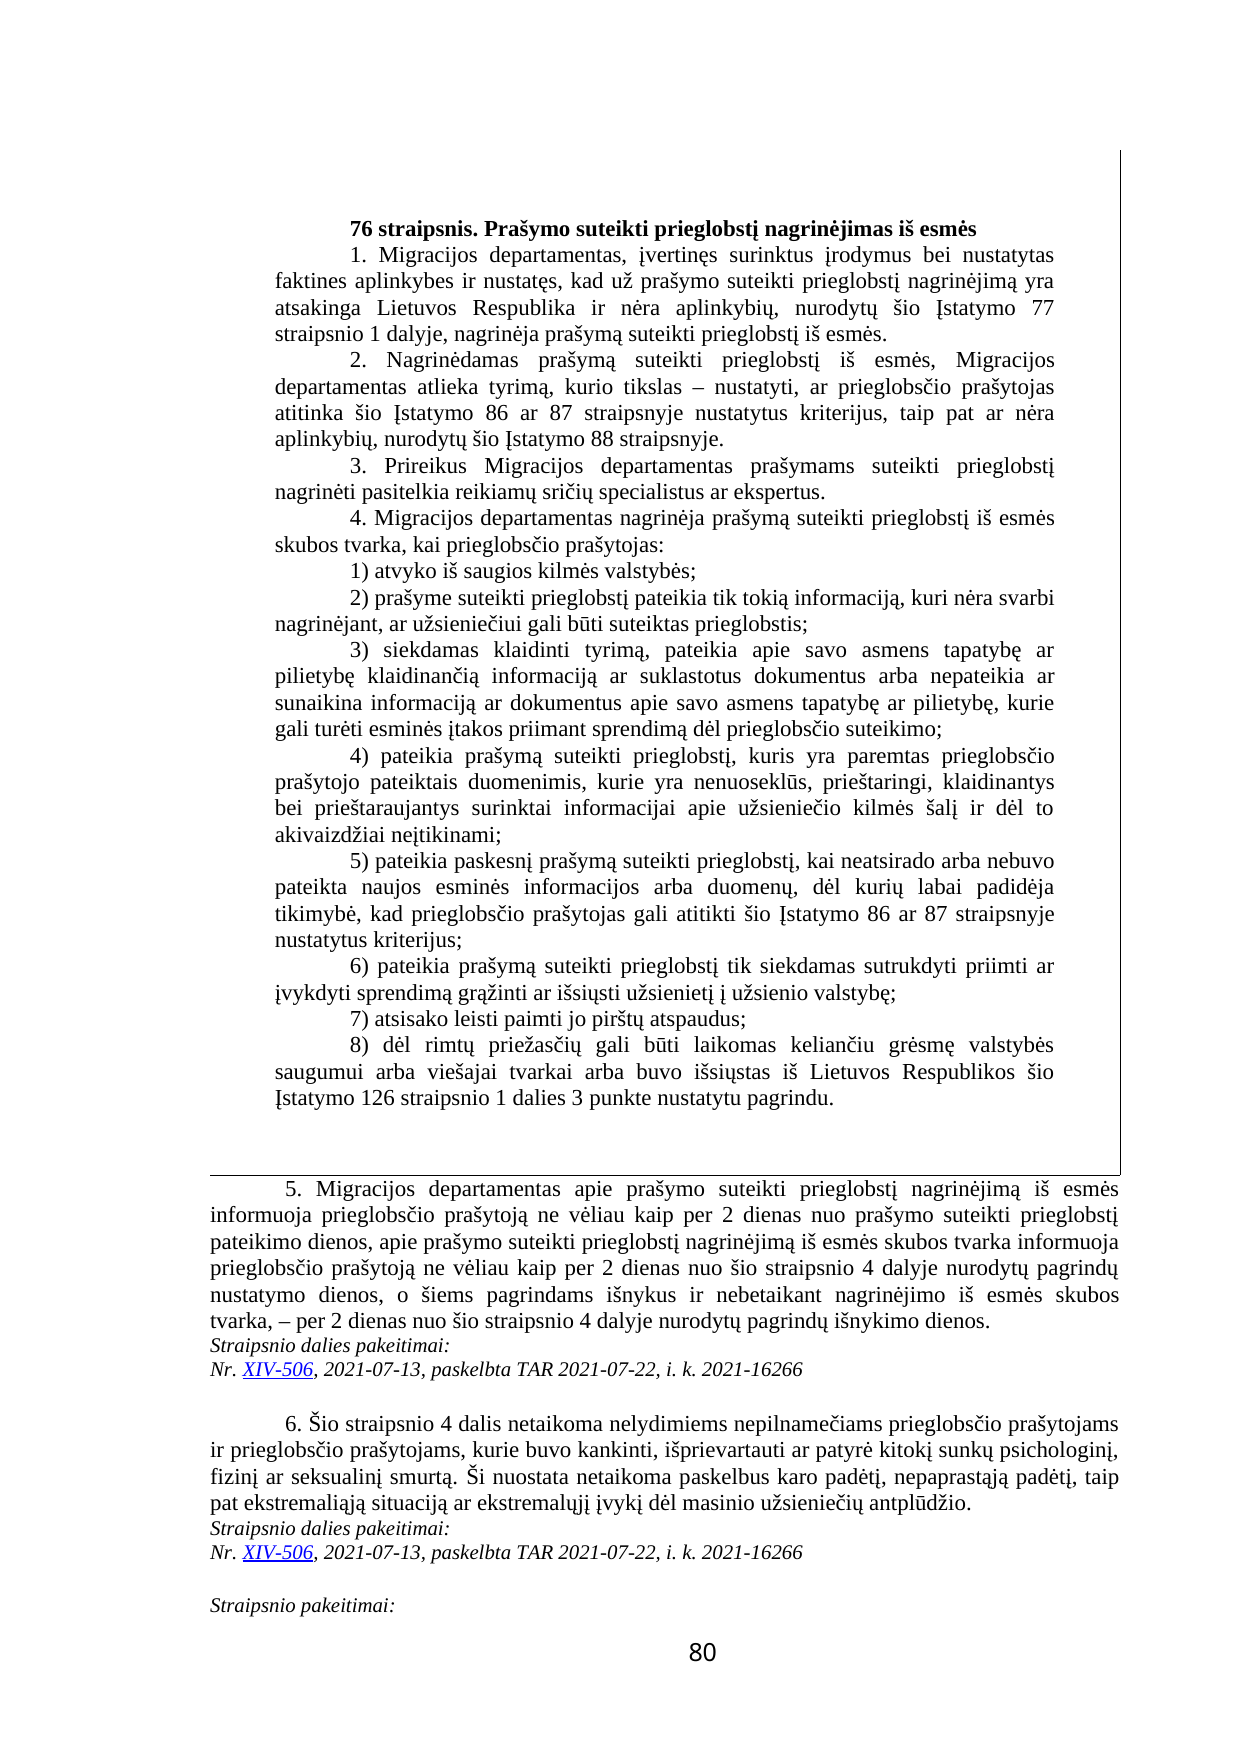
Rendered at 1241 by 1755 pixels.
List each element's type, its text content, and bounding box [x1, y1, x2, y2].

text 76 straipsnis. Prašymo suteikti prieglobstį nagrinėjimas iš esmės [210, 150, 1120, 241]
text Nr. XIV-506, 2021-07-13, paskelbta TAR 2021-07-22, i. k. 2021-16266 [210, 1357, 1120, 1381]
text 6. Šio straipsnio 4 dalis netaikoma nelydimiems nepilnamečiams prieglobsčio prašytojams ir prieglobsčio prašytojams, kurie buvo kankinti, išprievartauti ar patyrė kitokį sunkų psichologinį, fizinį ar seksualinį smurtą. Ši nuostata netaikoma paskelbus karo padėtį, nepaprastąją padėtį, taip pat ekstremaliąją situaciją ar ekstremalųjį įvykį dėl masinio užsieniečių antplūdžio. [210, 1410, 1120, 1516]
text 3) siekdamas klaidinti tyrimą, pateikia apie savo asmens tapatybę ar pilietybę klaidinančią informaciją ar suklastotus dokumentus arba nepateikia ar sunaikina informaciją ar dokumentus apie savo asmens tapatybę ar pilietybę, kurie gali turėti esminės įtakos priimant sprendimą dėl prieglobsčio suteikimo; [210, 636, 1120, 742]
text Nr. XIV-506, 2021-07-13, paskelbta TAR 2021-07-22, i. k. 2021-16266 [210, 1540, 1120, 1564]
text 5. Migracijos departamentas apie prašymo suteikti prieglobstį nagrinėjimą iš esmės informuoja prieglobsčio prašytoją ne vėliau kaip per 2 dienas nuo prašymo suteikti prieglobstį pateikimo dienos, apie prašymo suteikti prieglobstį nagrinėjimą iš esmės skubos tvarka informuoja prieglobsčio prašytoją ne vėliau kaip per 2 dienas nuo šio straipsnio 4 dalyje nurodytų pagrindų nustatymo dienos, o šiems pagrindams išnykus ir nebetaikant nagrinėjimo iš esmės skubos tvarka, – per 2 dienas nuo šio straipsnio 4 dalyje nurodytų pagrindų išnykimo dienos. [210, 1175, 1120, 1333]
text 1. Migracijos departamentas, įvertinęs surinktus įrodymus bei nustatytas faktines aplinkybes ir nustatęs, kad už prašymo suteikti prieglobstį nagrinėjimą yra atsakinga Lietuvos Respublika ir nėra aplinkybių, nurodytų šio Įstatymo 77 straipsnio 1 dalyje, nagrinėja prašymą suteikti prieglobstį iš esmės. [210, 241, 1120, 346]
text 5) pateikia paskesnį prašymą suteikti prieglobstį, kai neatsirado arba nebuvo pateikta naujos esminės informacijos arba duomenų, dėl kurių labai padidėja tikimybė, kad prieglobsčio prašytojas gali atitikti šio Įstatymo 86 ar 87 straipsnyje nustatytus kriterijus; [210, 847, 1120, 952]
text 2. Nagrinėdamas prašymą suteikti prieglobstį iš esmės, Migracijos departamentas atlieka tyrimą, kurio tikslas – nustatyti, ar prieglobsčio prašytojas atitinka šio Įstatymo 86 ar 87 straipsnyje nustatytus kriterijus, taip pat ar nėra aplinkybių, nurodytų šio Įstatymo 88 straipsnyje. [210, 346, 1120, 452]
text 2) prašyme suteikti prieglobstį pateikia tik tokią informaciją, kuri nėra svarbi nagrinėjant, ar užsieniečiui gali būti suteiktas prieglobstis; [210, 583, 1120, 636]
text 8) dėl rimtų priežasčių gali būti laikomas keliančiu grėsmę valstybės saugumui arba viešajai tvarkai arba buvo išsiųstas iš Lietuvos Respublikos šio Įstatymo 126 straipsnio 1 dalies 3 punkte nustatytu pagrindu. [210, 1032, 1120, 1175]
text Straipsnio dalies pakeitimai: [210, 1516, 1120, 1540]
text 1) atvyko iš saugios kilmės valstybės; [210, 557, 1120, 583]
text 6) pateikia prašymą suteikti prieglobstį tik siekdamas sutrukdyti priimti ar įvykdyti sprendimą grąžinti ar išsiųsti užsienietį į užsienio valstybę; [210, 952, 1120, 1005]
text 4. Migracijos departamentas nagrinėja prašymą suteikti prieglobstį iš esmės skubos tvarka, kai prieglobsčio prašytojas: [210, 504, 1120, 557]
text 3. Prireikus Migracijos departamentas prašymams suteikti prieglobstį nagrinėti pasitelkia reikiamų sričių specialistus ar ekspertus. [210, 452, 1120, 504]
text 4) pateikia prašymą suteikti prieglobstį, kuris yra paremtas prieglobsčio prašytojo pateiktais duomenimis, kurie yra nenuoseklūs, prieštaringi, klaidinantys bei prieštaraujantys surinktai informacijai apie užsieniečio kilmės šalį ir dėl to akivaizdžiai neįtikinami; [210, 742, 1120, 847]
text Straipsnio dalies pakeitimai: [210, 1333, 1120, 1357]
text 7) atsisako leisti paimti jo pirštų atspaudus; [210, 1005, 1120, 1032]
text Straipsnio pakeitimai: [210, 1592, 1120, 1617]
